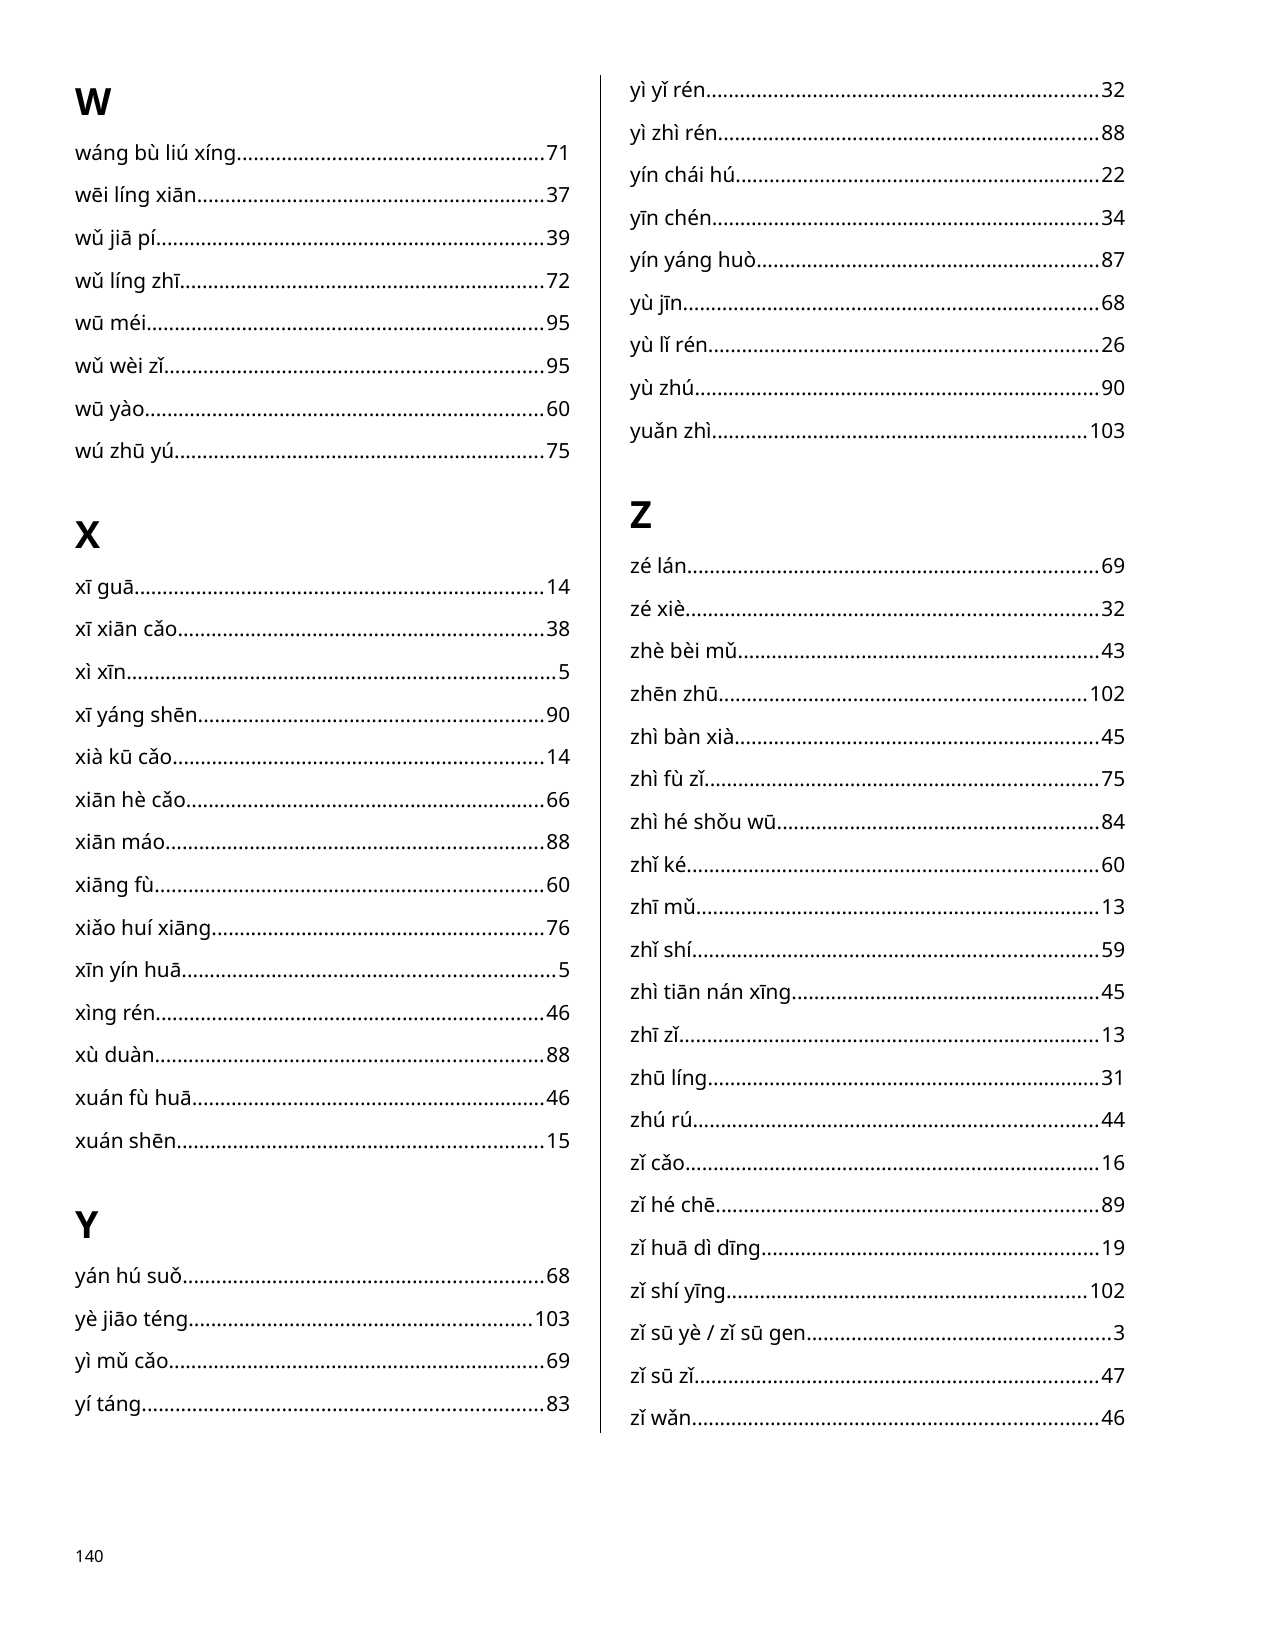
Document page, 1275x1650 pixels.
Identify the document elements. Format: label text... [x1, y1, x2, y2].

text zé lán 69 [630, 551, 1125, 580]
text xīn yín huā 5 [75, 955, 570, 984]
text wū méi 95 [75, 308, 570, 337]
text zǐ shí yīng 102 [630, 1276, 1125, 1304]
text yì yǐ rén 32 [630, 75, 1125, 103]
text zhì bàn xià 45 [630, 722, 1125, 750]
text wēi líng xiān 37 [75, 181, 570, 209]
text zhǐ shí 59 [630, 935, 1125, 963]
text zhú rú 44 [630, 1105, 1125, 1134]
text X [75, 509, 570, 560]
text yù jīn 68 [630, 288, 1125, 316]
text wǔ líng zhī 72 [75, 266, 570, 294]
text xī xiān cǎo 38 [75, 614, 570, 643]
text wǔ wèi zǐ 95 [75, 351, 570, 379]
text zhì hé shǒu wū 84 [630, 807, 1125, 836]
text xìng rén 46 [75, 998, 570, 1026]
text zǐ huā dì dīng 19 [630, 1233, 1125, 1262]
text zhēn zhū 102 [630, 679, 1125, 708]
text xiān máo 88 [75, 827, 570, 856]
text yì mǔ cǎo 69 [75, 1347, 570, 1375]
text Z [630, 488, 1125, 539]
text xià kū cǎo 14 [75, 742, 570, 771]
text xī yáng shēn 90 [75, 700, 570, 728]
text xiāng fù 60 [75, 870, 570, 898]
text yù zhú 90 [630, 373, 1125, 402]
text xuán fù huā 46 [75, 1083, 570, 1112]
text W [75, 75, 570, 126]
text wū yào 60 [75, 394, 570, 422]
text zhī zǐ 13 [630, 1020, 1125, 1048]
text yín chái hú 22 [630, 160, 1125, 189]
text yí táng 83 [75, 1389, 570, 1418]
text zhì tiān nán xīng 45 [630, 977, 1125, 1006]
text xī guā 14 [75, 572, 570, 600]
text zhī mǔ 13 [630, 892, 1125, 921]
text zhū líng 31 [630, 1063, 1125, 1091]
text xiǎo huí xiāng 76 [75, 913, 570, 941]
text yín yáng huò 87 [630, 245, 1125, 274]
text zé xiè 32 [630, 594, 1125, 622]
text Y [75, 1198, 570, 1249]
text zhì fù zǐ 75 [630, 764, 1125, 793]
text zǐ sū yè / zǐ sū gen 3 [630, 1318, 1125, 1347]
text yuǎn zhì 103 [630, 416, 1125, 444]
text yīn chén 34 [630, 203, 1125, 231]
text zhǐ ké 60 [630, 850, 1125, 878]
text wáng bù liú xíng 71 [75, 138, 570, 166]
text xuán shēn 15 [75, 1126, 570, 1154]
text xiān hè cǎo 66 [75, 785, 570, 813]
text zǐ hé chē 89 [630, 1191, 1125, 1219]
text wǔ jiā pí 39 [75, 223, 570, 252]
text zǐ wǎn 46 [630, 1403, 1125, 1432]
text yè jiāo téng 103 [75, 1304, 570, 1332]
text xù duàn 88 [75, 1041, 570, 1069]
text yù lǐ rén 26 [630, 331, 1125, 359]
text zǐ cǎo 16 [630, 1148, 1125, 1176]
text zǐ sū zǐ 47 [630, 1361, 1125, 1389]
text wú zhū yú 75 [75, 436, 570, 465]
text zhè bèi mǔ 43 [630, 637, 1125, 665]
text yì zhì rén 88 [630, 118, 1125, 146]
text xì xīn 5 [75, 657, 570, 686]
text yán hú suǒ 68 [75, 1261, 570, 1290]
